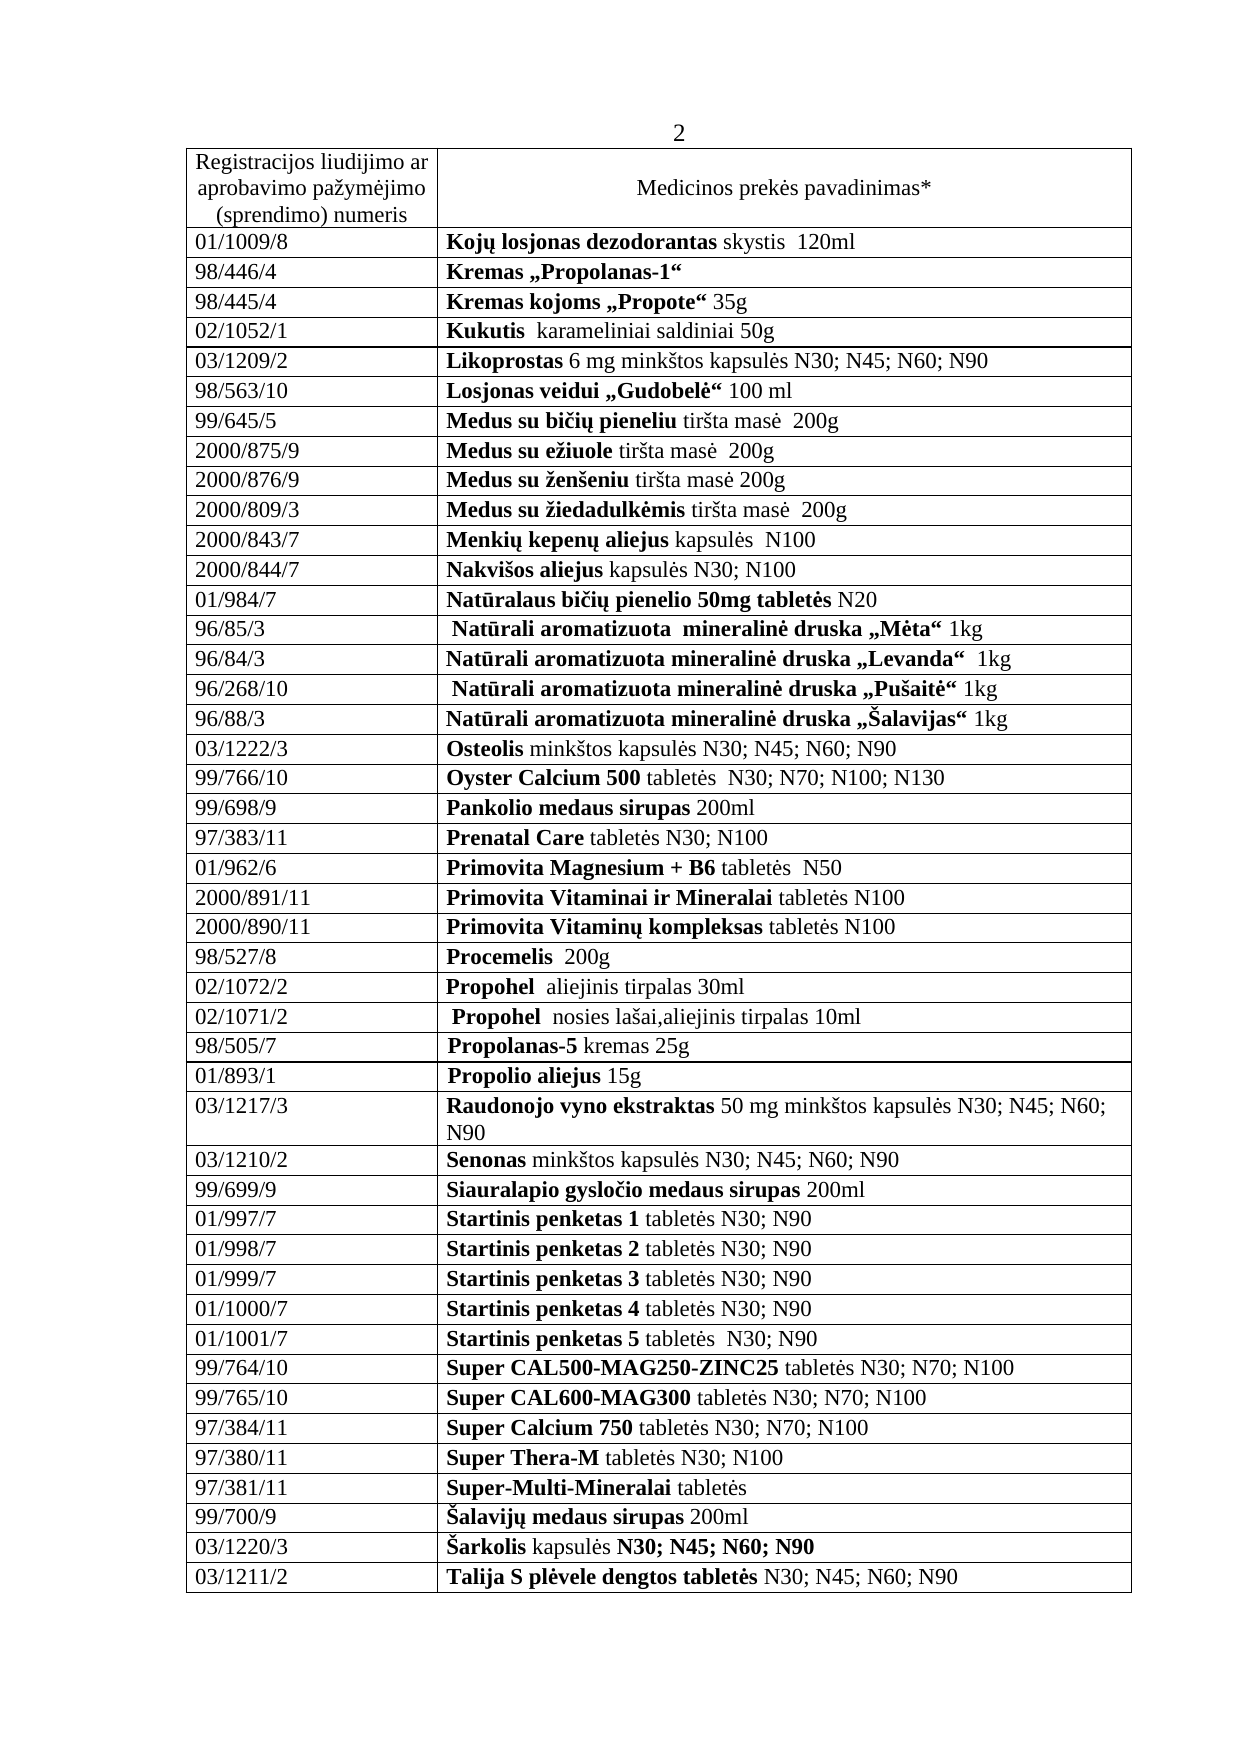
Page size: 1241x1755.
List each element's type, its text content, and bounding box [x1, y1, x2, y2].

table_cell 99/699/9 [187, 1176, 437, 1204]
table_cell 01/1009/8 [187, 228, 437, 257]
table_cell [177, 734, 186, 763]
table_cell Medus su žiedadulkėmis tiršta masė 200g [438, 496, 1131, 525]
table_cell Natūrali aromatizuota mineralinė druska „Pušaitė“ 1kg [438, 675, 1131, 704]
table_cell [177, 883, 186, 912]
table_cell 97/380/11 [187, 1444, 437, 1473]
table_cell 2000/844/7 [187, 556, 437, 585]
table_cell 03/1210/2 [187, 1146, 437, 1175]
table_cell 01/999/7 [187, 1265, 437, 1294]
table_cell 01/997/7 [187, 1206, 437, 1234]
table_cell 2000/876/9 [187, 467, 437, 495]
table_cell [177, 1503, 186, 1532]
table_cell Kojų losjonas dezodorantas skystis 120ml [438, 228, 1131, 257]
table_cell 01/1000/7 [187, 1295, 437, 1324]
table_cell Menkių kepenų aliejus kapsulės N100 [438, 526, 1131, 555]
table_cell Šalavijų medaus sirupas 200ml [438, 1504, 1131, 1532]
table_cell Medus su ženšeniu tiršta masė 200g [438, 467, 1131, 495]
table_cell 03/1217/3 [187, 1092, 437, 1145]
table_cell 99/764/10 [187, 1355, 437, 1383]
table_cell [177, 674, 186, 704]
table_cell Startinis penketas 3 tabletės N30; N90 [438, 1265, 1131, 1294]
table_cell [177, 406, 186, 436]
table_cell [177, 1383, 186, 1413]
table_cell 03/1220/3 [187, 1533, 437, 1562]
table_header Medicinos prekės pavadinimas* [438, 149, 1131, 227]
table_cell 2000/809/3 [187, 496, 437, 525]
table_cell [177, 793, 186, 823]
table_cell [177, 644, 186, 674]
table_cell [177, 1354, 186, 1383]
table_cell 98/505/7 [187, 1033, 437, 1061]
table_cell 01/893/1 [187, 1063, 437, 1091]
table_cell Losjonas veidui „Gudobelė“ 100 ml [438, 377, 1131, 406]
table_cell [177, 287, 186, 317]
table_cell 98/445/4 [187, 288, 437, 317]
table_cell [177, 1145, 186, 1175]
table_cell [177, 764, 186, 793]
table_cell [177, 495, 186, 525]
table_cell 01/984/7 [187, 586, 437, 614]
table_cell Procemelis 200g [438, 943, 1131, 972]
table_cell 97/381/11 [187, 1474, 437, 1502]
table_cell 99/700/9 [187, 1504, 437, 1532]
table_cell 98/446/4 [187, 258, 437, 287]
table_cell [177, 376, 186, 406]
table_cell Primovita Vitaminai ir Mineralai tabletės N100 [438, 884, 1131, 912]
table_cell [177, 1205, 186, 1234]
table_cell 97/383/11 [187, 824, 437, 853]
table_cell Medus su bičių pieneliu tiršta masė 200g [438, 407, 1131, 436]
table_cell [177, 1061, 186, 1091]
table_cell Primovita Vitaminų kompleksas tabletės N100 [438, 914, 1131, 942]
table_cell [177, 913, 186, 942]
table_cell [177, 1032, 186, 1061]
table_cell Natūrali aromatizuota mineralinė druska „Levanda“ 1kg [438, 645, 1131, 674]
table_cell [177, 853, 186, 883]
table_cell Oyster Calcium 500 tabletės N30; N70; N100; N130 [438, 765, 1131, 793]
table_cell Pankolio medaus sirupas 200ml [438, 794, 1131, 823]
table_cell 01/998/7 [187, 1235, 437, 1264]
table_cell 02/1071/2 [187, 1003, 437, 1032]
table_cell [177, 1294, 186, 1324]
table_cell Natūralaus bičių pienelio 50mg tabletės N20 [438, 586, 1131, 614]
table_cell 97/384/11 [187, 1414, 437, 1443]
table_cell 2000/890/11 [187, 914, 437, 942]
table_cell 96/88/3 [187, 705, 437, 734]
table_cell Startinis penketas 1 tabletės N30; N90 [438, 1206, 1131, 1234]
table_cell [177, 1002, 186, 1032]
table_cell Super Calcium 750 tabletės N30; N70; N100 [438, 1414, 1131, 1443]
table_cell Kremas „Propolanas-1“ [438, 258, 1131, 287]
table_cell 98/563/10 [187, 377, 437, 406]
table_cell Medus su ežiuole tiršta masė 200g [438, 437, 1131, 466]
table_cell Natūrali aromatizuota mineralinė druska „Mėta“ 1kg [438, 616, 1131, 644]
table_cell Super-Multi-Mineralai tabletės [438, 1474, 1131, 1502]
table_cell Propolio aliejus 15g [438, 1063, 1131, 1091]
table_cell [177, 525, 186, 555]
table_cell Kukutis karameliniai saldiniai 50g [438, 318, 1131, 346]
table_cell Prenatal Care tabletės N30; N100 [438, 824, 1131, 853]
table_cell Siauralapio gysločio medaus sirupas 200ml [438, 1176, 1131, 1204]
table_cell [177, 1443, 186, 1473]
table_cell 99/765/10 [187, 1384, 437, 1413]
table_cell Primovita Magnesium + B6 tabletės N50 [438, 854, 1131, 883]
table_cell [177, 972, 186, 1002]
table_cell Osteolis minkštos kapsulės N30; N45; N60; N90 [438, 735, 1131, 763]
table_cell Super CAL500-MAG250-ZINC25 tabletės N30; N70; N100 [438, 1355, 1131, 1383]
table_cell [177, 823, 186, 853]
table_cell 99/645/5 [187, 407, 437, 436]
table_cell Super Thera-M tabletės N30; N100 [438, 1444, 1131, 1473]
table_cell [177, 1324, 186, 1353]
table_cell Startinis penketas 4 tabletės N30; N90 [438, 1295, 1131, 1324]
table_cell [177, 585, 186, 614]
table_header Registracijos liudijimo ar aprobavimo pažymėjimo (sprendimo) numeris [187, 149, 437, 227]
table_cell Propolanas-5 kremas 25g [438, 1033, 1131, 1061]
table_cell 03/1209/2 [187, 348, 437, 376]
table_cell 99/698/9 [187, 794, 437, 823]
table_cell 03/1211/2 [187, 1563, 437, 1592]
table_cell 96/85/3 [187, 616, 437, 644]
table_cell [177, 257, 186, 287]
table_cell 01/962/6 [187, 854, 437, 883]
table_cell 2000/891/11 [187, 884, 437, 912]
table_cell [177, 1473, 186, 1502]
table_cell [177, 436, 186, 466]
table_cell 96/268/10 [187, 675, 437, 704]
table_cell 2000/843/7 [187, 526, 437, 555]
table_header [177, 148, 186, 227]
table_cell Propohel nosies lašai,aliejinis tirpalas 10ml [438, 1003, 1131, 1032]
table_cell [177, 1413, 186, 1443]
table_cell [177, 1234, 186, 1264]
table_cell [177, 1264, 186, 1294]
table_cell [177, 1175, 186, 1204]
table_cell [177, 942, 186, 972]
table_cell 2000/875/9 [187, 437, 437, 466]
table_cell [177, 615, 186, 644]
table_cell Startinis penketas 2 tabletės N30; N90 [438, 1235, 1131, 1264]
table_cell 96/84/3 [187, 645, 437, 674]
table_cell [177, 466, 186, 495]
table_cell [177, 1091, 186, 1145]
table_cell [177, 346, 186, 376]
table_cell Kremas kojoms „Propote“ 35g [438, 288, 1131, 317]
table_cell [177, 555, 186, 585]
table_cell 01/1001/7 [187, 1325, 437, 1353]
table_cell Propohel aliejinis tirpalas 30ml [438, 973, 1131, 1002]
table_cell Šarkolis kapsulės N30; N45; N60; N90 [438, 1533, 1131, 1562]
table_cell Startinis penketas 5 tabletės N30; N90 [438, 1325, 1131, 1353]
table_cell [177, 704, 186, 734]
table_cell 98/527/8 [187, 943, 437, 972]
table_cell Nakvišos aliejus kapsulės N30; N100 [438, 556, 1131, 585]
table_cell 99/766/10 [187, 765, 437, 793]
table_cell Talija S plėvele dengtos tabletės N30; N45; N60; N90 [438, 1563, 1131, 1592]
table_cell 03/1222/3 [187, 735, 437, 763]
table_cell 02/1052/1 [187, 318, 437, 346]
table_cell Likoprostas 6 mg minkštos kapsulės N30; N45; N60; N90 [438, 348, 1131, 376]
table_cell Super CAL600-MAG300 tabletės N30; N70; N100 [438, 1384, 1131, 1413]
table_cell Natūrali aromatizuota mineralinė druska „Šalavijas“ 1kg [438, 705, 1131, 734]
table_cell [177, 1562, 186, 1592]
table_cell Raudonojo vyno ekstraktas 50 mg minkštos kapsulės N30; N45; N60; N90 [438, 1092, 1131, 1145]
table_cell 02/1072/2 [187, 973, 437, 1002]
table_cell [177, 1532, 186, 1562]
table_cell [177, 317, 186, 346]
table_cell Senonas minkštos kapsulės N30; N45; N60; N90 [438, 1146, 1131, 1175]
table_cell [177, 227, 186, 257]
